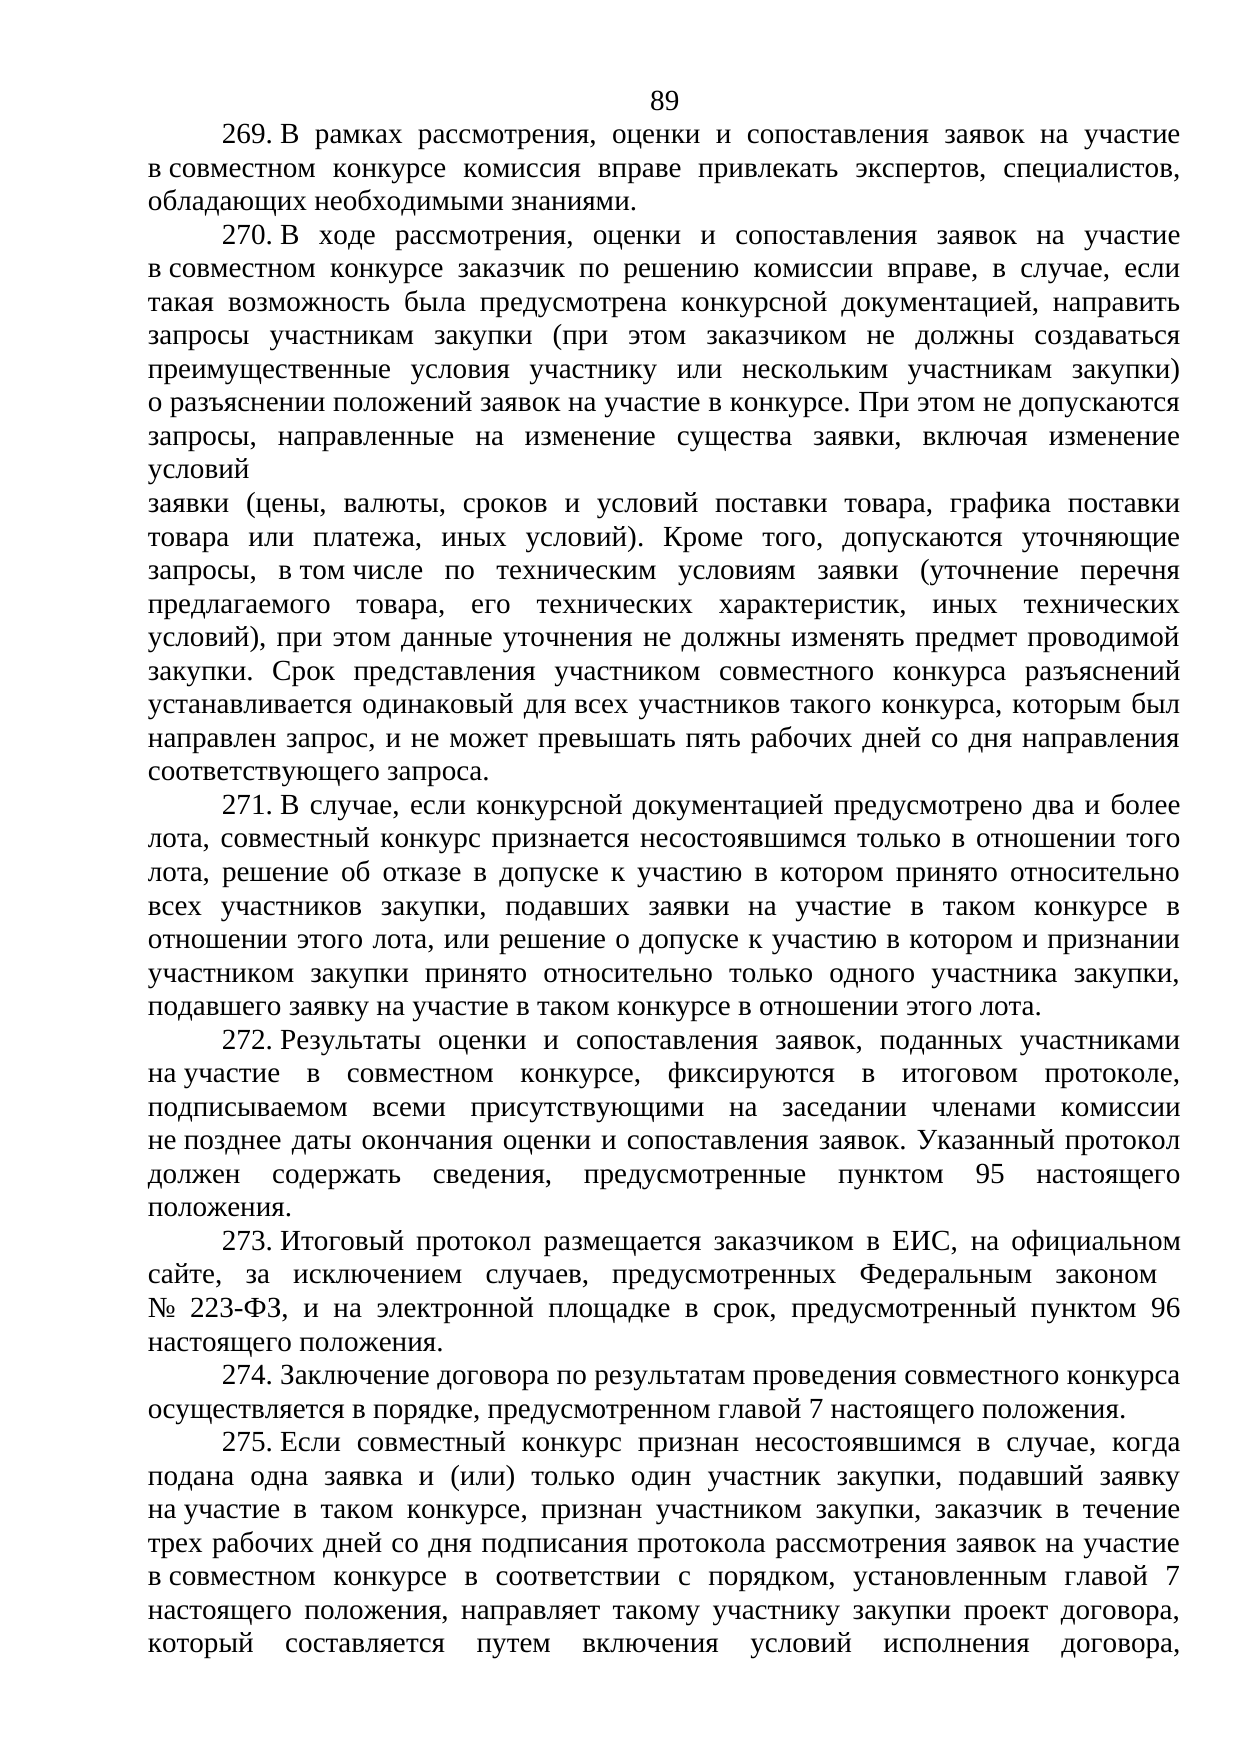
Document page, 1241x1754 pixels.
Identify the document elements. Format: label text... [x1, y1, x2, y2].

text 273. Итоговый протокол размещается заказчиком в ЕИС, на официальном сайте, за исключением случаев, предусмотренных Федеральным законом № 223-ФЗ, и на электронной площадке в срок, предусмотренный пунктом 96 настоящего положения. [148, 1223, 1181, 1357]
text 271. В случае, если конкурсной документацией предусмотрено два и более лота, совместный конкурс признается несостоявшимся только в отношении того лота, решение об отказе в допуске к участию в котором принято относительно всех участников закупки, подавших заявки на участие в таком конкурсе в отношении этого лота, или решение о допуске к участию в котором и признании участником закупки принято относительно только одного участника закупки, подавшего заявку на участие в таком конкурсе в отношении этого лота. [148, 787, 1181, 1022]
text 274. Заключение договора по результатам проведения совместного конкурса осуществляется в порядке, предусмотренном главой 7 настоящего положения. [148, 1357, 1181, 1424]
text 272. Результаты оценки и сопоставления заявок, поданных участниками на участие в совместном конкурсе, фиксируются в итоговом протоколе, подписываемом всеми присутствующими на заседании членами комиссии не позднее даты окончания оценки и сопоставления заявок. Указанный протокол должен содержать сведения, предусмотренные пунктом 95 настоящего положения. [148, 1022, 1181, 1223]
text заявки (цены, валюты, сроков и условий поставки товара, графика поставки товара или платежа, иных условий). Кроме того, допускаются уточняющие запросы, в том числе по техническим условиям заявки (уточнение перечня предлагаемого товара, его технических характеристик, иных технических условий), при этом данные уточнения не должны изменять предмет проводимой закупки. Срок представления участником совместного конкурса разъяснений устанавливается одинаковый для всех участников такого конкурса, которым был направлен запрос, и не может превышать пять рабочих дней со дня направления соответствующего запроса. [148, 485, 1181, 787]
text 269. В рамках рассмотрения, оценки и сопоставления заявок на участие в совместном конкурсе комиссия вправе привлекать экспертов, специалистов, обладающих необходимыми знаниями. [148, 116, 1181, 217]
text 275. Если совместный конкурс признан несостоявшимся в случае, когда подана одна заявка и (или) только один участник закупки, подавший заявку на участие в таком конкурсе, признан участником закупки, заказчик в течение трех рабочих дней со дня подписания протокола рассмотрения заявок на участие в совместном конкурсе в соответствии с порядком, установленным главой 7 настоящего положения, направляет такому участнику закупки проект договора, который составляется путем включения условий исполнения договора, [148, 1424, 1181, 1659]
text 270. В ходе рассмотрения, оценки и сопоставления заявок на участие в совместном конкурсе заказчик по решению комиссии вправе, в случае, если такая возможность была предусмотрена конкурсной документацией, направить запросы участникам закупки (при этом заказчиком не должны создаваться преимущественные условия участнику или нескольким участникам закупки) о разъяснении положений заявок на участие в конкурсе. При этом не допускаются запросы, направленные на изменение существа заявки, включая изменение условий [148, 217, 1181, 485]
